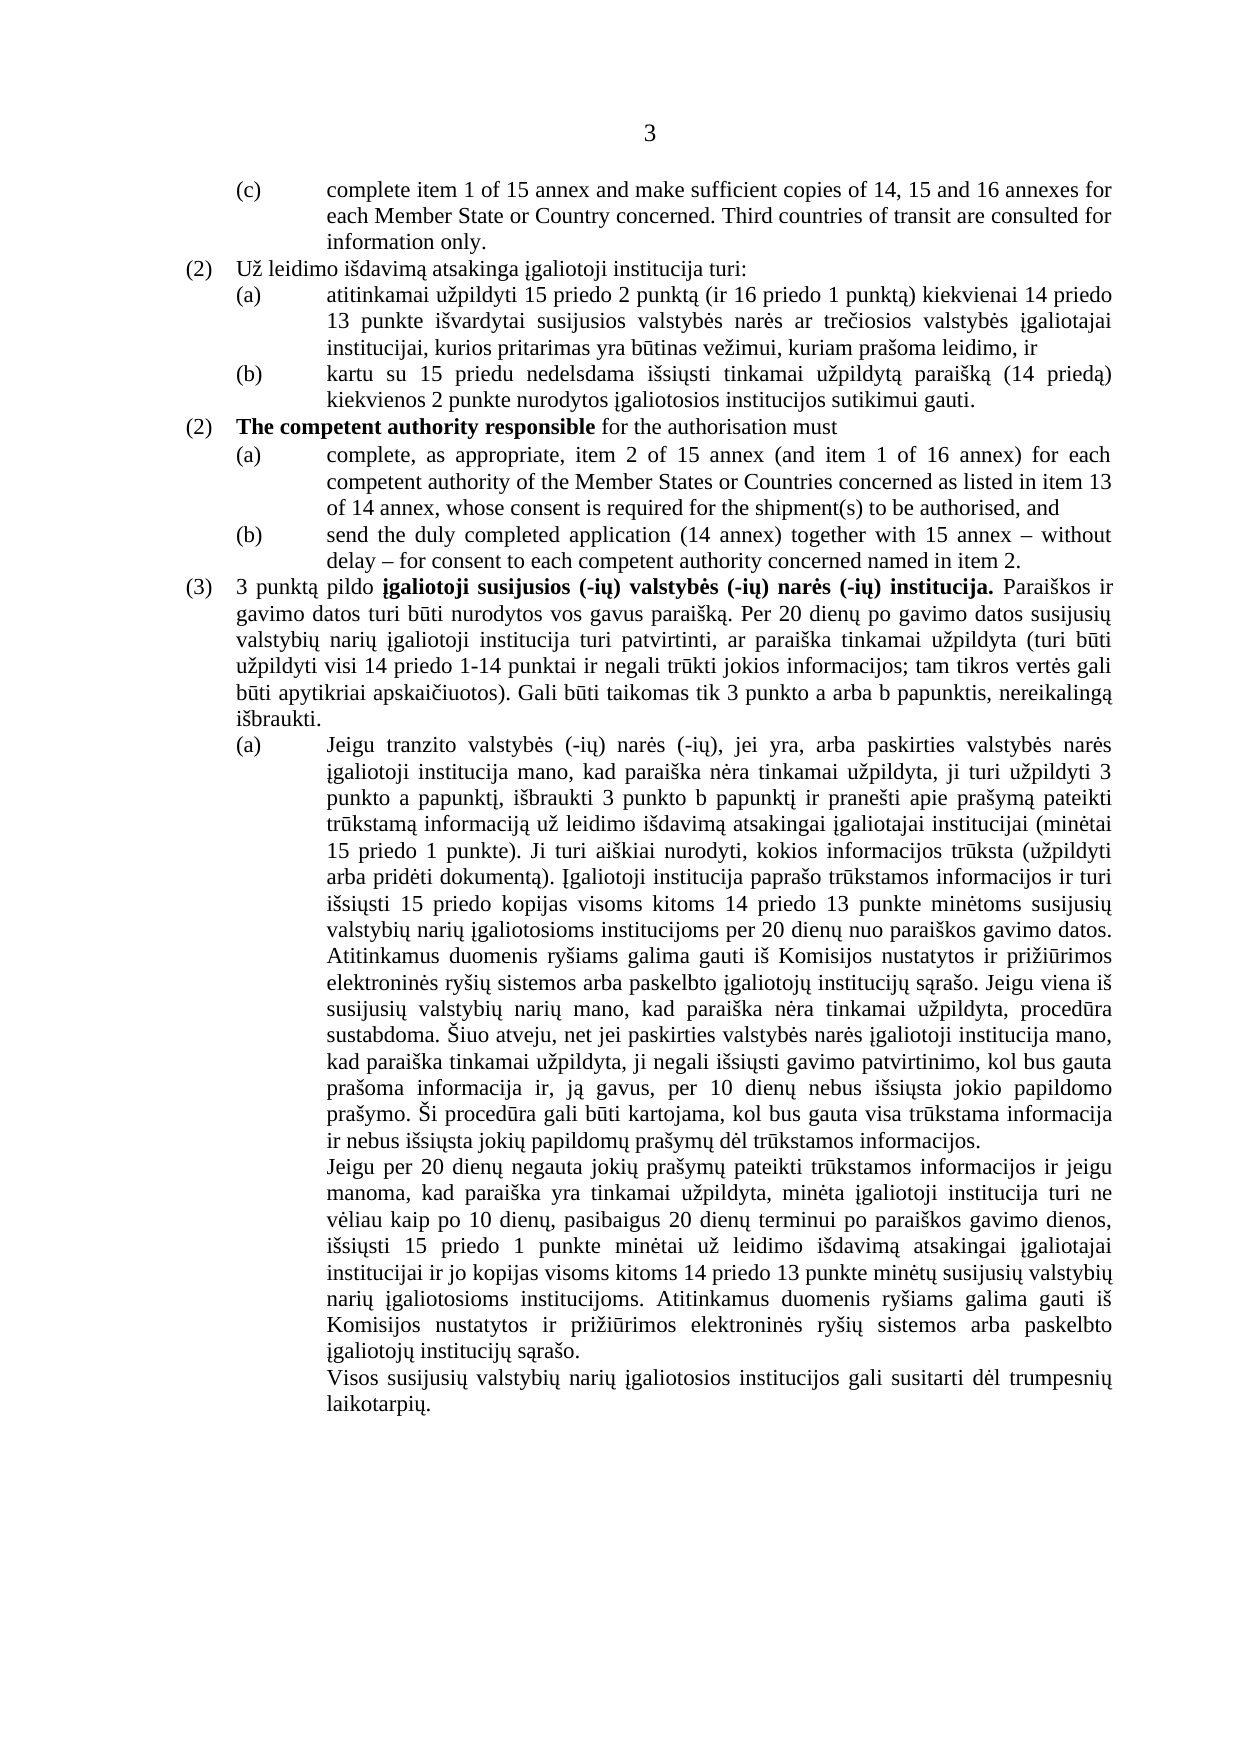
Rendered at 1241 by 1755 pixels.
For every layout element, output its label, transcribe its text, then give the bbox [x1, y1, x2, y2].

table_cell kartu su 15 priedu nedelsdama išsiųsti tinkamai užpildytą paraišką (14 priedą) kiekvienos 2 punkte nurodytos įgaliotosios institucijos sutikimui gauti. [322, 360, 1117, 413]
table_cell Už leidimo išdavimą atsakinga įgaliotoji institucija turi: [232, 255, 1117, 281]
table_cell (2) [181, 255, 232, 281]
table_cell [181, 360, 232, 413]
table_cell atitinkamai užpildyti 15 priedo 2 punktą (ir 16 priedo 1 punktą) kiekvienai 14 priedo 13 punkte išvardytai susijusios valstybės narės ar trečiosios valstybės įgaliotajai institucijai, kurios pritarimas yra būtinas vežimui, kuriam prašoma leidimo, ir [322, 281, 1117, 360]
table_cell [181, 281, 232, 360]
table_cell (2) [181, 413, 232, 442]
table_cell [1118, 442, 1122, 521]
table_cell [1118, 731, 1122, 1417]
table_cell (a) [232, 442, 322, 521]
table_cell [1118, 281, 1122, 360]
table_cell [1118, 360, 1122, 413]
table_cell (c) [232, 176, 322, 255]
table_cell [1118, 521, 1122, 573]
table_cell (3) [181, 573, 232, 731]
table_cell [1118, 413, 1122, 442]
table_cell [181, 442, 232, 521]
table_cell complete, as appropriate, item 2 of 15 annex (and item 1 of 16 annex) for each competent authority of the Member States or Countries concerned as listed in item 13 of 14 annex, whose consent is required for the shipment(s) to be authorised, and [322, 442, 1117, 521]
table_cell Jeigu tranzito valstybės (-ių) narės (-ių), jei yra, arba paskirties valstybės narės įgaliotoji institucija mano, kad paraiška nėra tinkamai užpildyta, ji turi užpildyti 3 punkto a papunktį, išbraukti 3 punkto b papunktį ir pranešti apie prašymą pateikti trūkstamą informaciją už leidimo išdavimą atsakingai įgaliotajai institucijai (minėtai 15 priedo 1 punkte). Ji turi aiškiai nurodyti, kokios informacijos trūksta (užpildyti arba pridėti dokumentą). Įgaliotoji institucija paprašo trūkstamos informacijos ir turi išsiųsti 15 priedo kopijas visoms kitoms 14 priedo 13 punkte minėtoms susijusių valstybių narių įgaliotosioms institucijoms per 20 dienų nuo paraiškos gavimo datos. Atitinkamus duomenis ryšiams galima gauti iš Komisijos nustatytos ir prižiūrimos elektroninės ryšių sistemos arba paskelbto įgaliotojų institucijų sąrašo. Jeigu viena iš susijusių valstybių narių mano, kad paraiška nėra tinkamai užpildyta, procedūra sustabdoma. Šiuo atveju, net jei paskirties valstybės narės įgaliotoji institucija mano, kad paraiška tinkamai užpildyta, ji negali išsiųsti gavimo patvirtinimo, kol bus gauta prašoma informacija ir, ją gavus, per 10 dienų nebus išsiųsta jokio papildomo prašymo. Ši procedūra gali būti kartojama, kol bus gauta visa trūkstama informacija ir nebus išsiųsta jokių papildomų prašymų dėl trūkstamos informacijos. Jeigu per 20 dienų negauta jokių prašymų pateikti trūkstamos informacijos ir jeigu manoma, kad paraiška yra tinkamai užpildyta, minėta įgaliotoji institucija turi ne vėliau kaip po 10 dienų, pasibaigus 20 dienų terminui po paraiškos gavimo dienos, išsiųsti 15 priedo 1 punkte minėtai už leidimo išdavimą atsakingai įgaliotajai institucijai ir jo kopijas visoms kitoms 14 priedo 13 punkte minėtų susijusių valstybių narių įgaliotosioms institucijoms. Atitinkamus duomenis ryšiams galima gauti iš Komisijos nustatytos ir prižiūrimos elektroninės ryšių sistemos arba paskelbto įgaliotojų institucijų sąrašo. Visos susijusių valstybių narių įgaliotosios institucijos gali susitarti dėl trumpesnių laikotarpių. [322, 731, 1117, 1417]
table_cell (b) [232, 360, 322, 413]
table_cell [1118, 255, 1122, 281]
table_cell 3 punktą pildo įgaliotoji susijusios (-ių) valstybės (-ių) narės (-ių) institucija. Paraiškos ir gavimo datos turi būti nurodytos vos gavus paraišką. Per 20 dienų po gavimo datos susijusių valstybių narių įgaliotoji institucija turi patvirtinti, ar paraiška tinkamai užpildyta (turi būti užpildyti visi 14 priedo 1-14 punktai ir negali trūkti jokios informacijos; tam tikros vertės gali būti apytikriai apskaičiuotos). Gali būti taikomas tik 3 punkto a arba b papunktis, nereikalingą išbraukti. [232, 573, 1117, 731]
table_cell [1118, 573, 1122, 731]
table_cell (a) [232, 281, 322, 360]
table_cell (b) [232, 521, 322, 573]
table_cell send the duly completed application (14 annex) together with 15 annex – without delay – for consent to each competent authority concerned named in item 2. [322, 521, 1117, 573]
table_cell [181, 176, 232, 255]
table_cell complete item 1 of 15 annex and make sufficient copies of 14, 15 and 16 annexes for each Member State or Country concerned. Third countries of transit are consulted for information only. [322, 176, 1117, 255]
table_cell [1118, 176, 1122, 255]
table_cell [181, 731, 232, 1417]
table_cell (a) [232, 731, 322, 1417]
table_cell [181, 521, 232, 573]
table_cell The competent authority responsible for the authorisation must [232, 413, 1117, 442]
